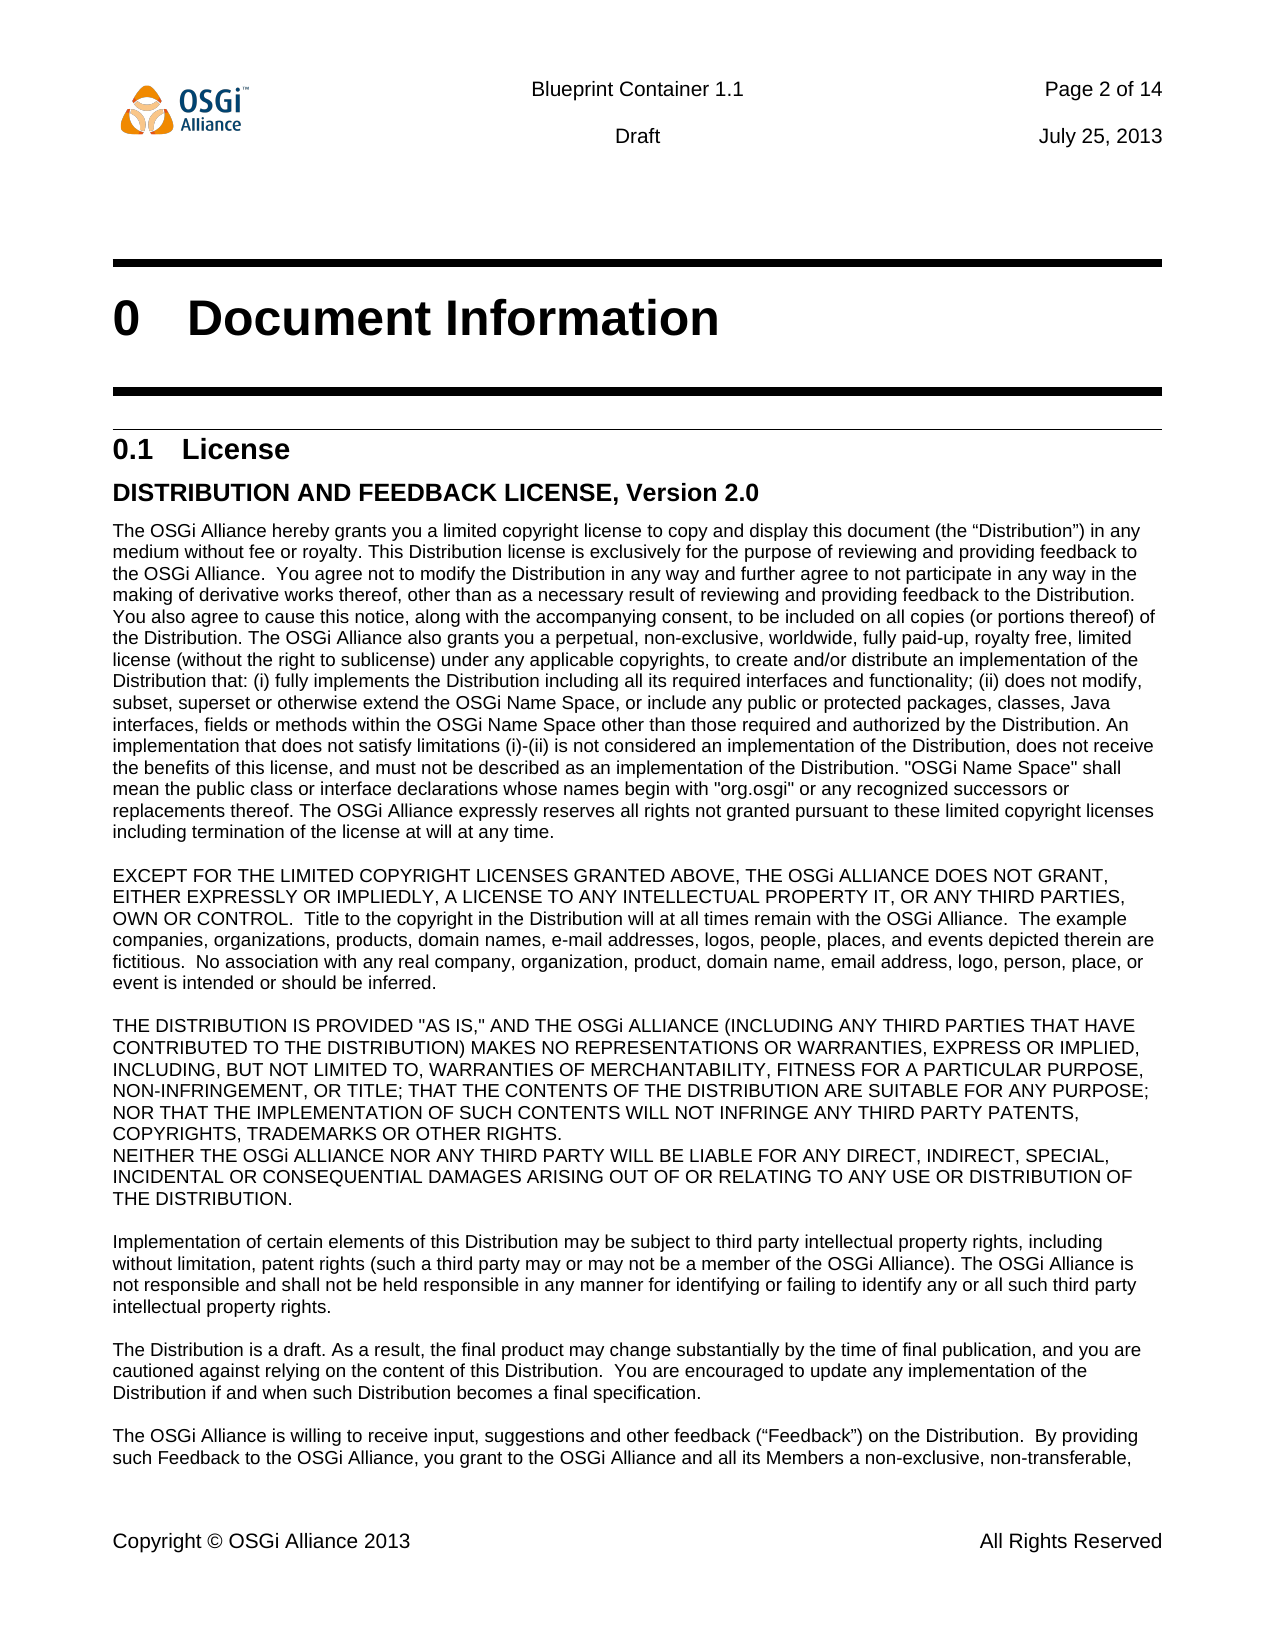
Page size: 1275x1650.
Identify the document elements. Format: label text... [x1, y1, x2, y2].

text The OSGi Alliance hereby grants you a limited copyright license to copy and display this document (the “Distribution”) in any medium without fee or royalty. This Distribution license is exclusively for the purpose of reviewing and providing feedback to the OSGi Alliance. You agree not to modify the Distribution in any way and further agree to not participate in any way in the making of derivative works thereof, other than as a necessary result of reviewing and providing feedback to the Distribution. You also agree to cause this notice, along with the accompanying consent, to be included on all copies (or portions thereof) of the Distribution. The OSGi Alliance also grants you a perpetual, non-exclusive, worldwide, fully paid-up, royalty free, limited license (without the right to sublicense) under any applicable copyrights, to create and/or distribute an implementation of the Distribution that: (i) fully implements the Distribution including all its required interfaces and functionality; (ii) does not modify, subset, superset or otherwise extend the OSGi Name Space, or include any public or protected packages, classes, Java interfaces, fields or methods within the OSGi Name Space other than those required and authorized by the Distribution. An implementation that does not satisfy limitations (i)-(ii) is not considered an implementation of the Distribution, does not receive the benefits of this license, and must not be described as an implementation of the Distribution. "OSGi Name Space" shall mean the public class or interface declarations whose names begin with "org.osgi" or any recognized successors or replacements thereof. The OSGi Alliance expressly reserves all rights not granted pursuant to these limited copyright licenses including termination of the license at will at any time. [112, 519, 1162, 843]
text THE DISTRIBUTION IS PROVIDED "AS IS," AND THE OSGi ALLIANCE (INCLUDING ANY THIRD PARTIES THAT HAVE CONTRIBUTED TO THE DISTRIBUTION) MAKES NO REPRESENTATIONS OR WARRANTIES, EXPRESS OR IMPLIED, INCLUDING, BUT NOT LIMITED TO, WARRANTIES OF MERCHANTABILITY, FITNESS FOR A PARTICULAR PURPOSE, NON-INFRINGEMENT, OR TITLE; THAT THE CONTENTS OF THE DISTRIBUTION ARE SUITABLE FOR ANY PURPOSE; NOR THAT THE IMPLEMENTATION OF SUCH CONTENTS WILL NOT INFRINGE ANY THIRD PARTY PATENTS, COPYRIGHTS, TRADEMARKS OR OTHER RIGHTS. [112, 1015, 1162, 1145]
subtitle Document Information [112, 260, 1162, 396]
text The Distribution is a draft. As a result, the final product may change substantially by the time of final publication, and you are cautioned against relying on the content of this Distribution. You are encouraged to update any implementation of the Distribution if and when such Distribution becomes a final specification. [112, 1339, 1162, 1403]
text DISTRIBUTION AND FEEDBACK LICENSE, Version 2.0 [112, 478, 1162, 507]
text EXCEPT FOR THE LIMITED COPYRIGHT LICENSES GRANTED ABOVE, THE OSGi ALLIANCE DOES NOT GRANT, EITHER EXPRESSLY OR IMPLIEDLY, A LICENSE TO ANY INTELLECTUAL PROPERTY IT, OR ANY THIRD PARTIES, OWN OR CONTROL. Title to the copyright in the Distribution will at all times remain with the OSGi Alliance. The example companies, organizations, products, domain names, e-mail addresses, logos, people, places, and events depicted therein are fictitious. No association with any real company, organization, product, domain name, email address, logo, person, place, or event is intended or should be inferred. [112, 864, 1162, 994]
text The OSGi Alliance is willing to receive input, suggestions and other feedback (“Feedback”) on the Distribution. By providing such Feedback to the OSGi Alliance, you grant to the OSGi Alliance and all its Members a non-exclusive, non-transferable, [112, 1425, 1162, 1468]
text Implementation of certain elements of this Distribution may be subject to third party intellectual property rights, including without limitation, patent rights (such a third party may or may not be a member of the OSGi Alliance). The OSGi Alliance is not responsible and shall not be held responsible in any manner for identifying or failing to identify any or all such third party intellectual property rights. [112, 1231, 1162, 1317]
text NEITHER THE OSGi ALLIANCE NOR ANY THIRD PARTY WILL BE LIABLE FOR ANY DIRECT, INDIRECT, SPECIAL, INCIDENTAL OR CONSEQUENTIAL DAMAGES ARISING OUT OF OR RELATING TO ANY USE OR DISTRIBUTION OF THE DISTRIBUTION. [112, 1145, 1162, 1209]
subtitle License [112, 430, 1162, 466]
picture [113, 78, 257, 142]
